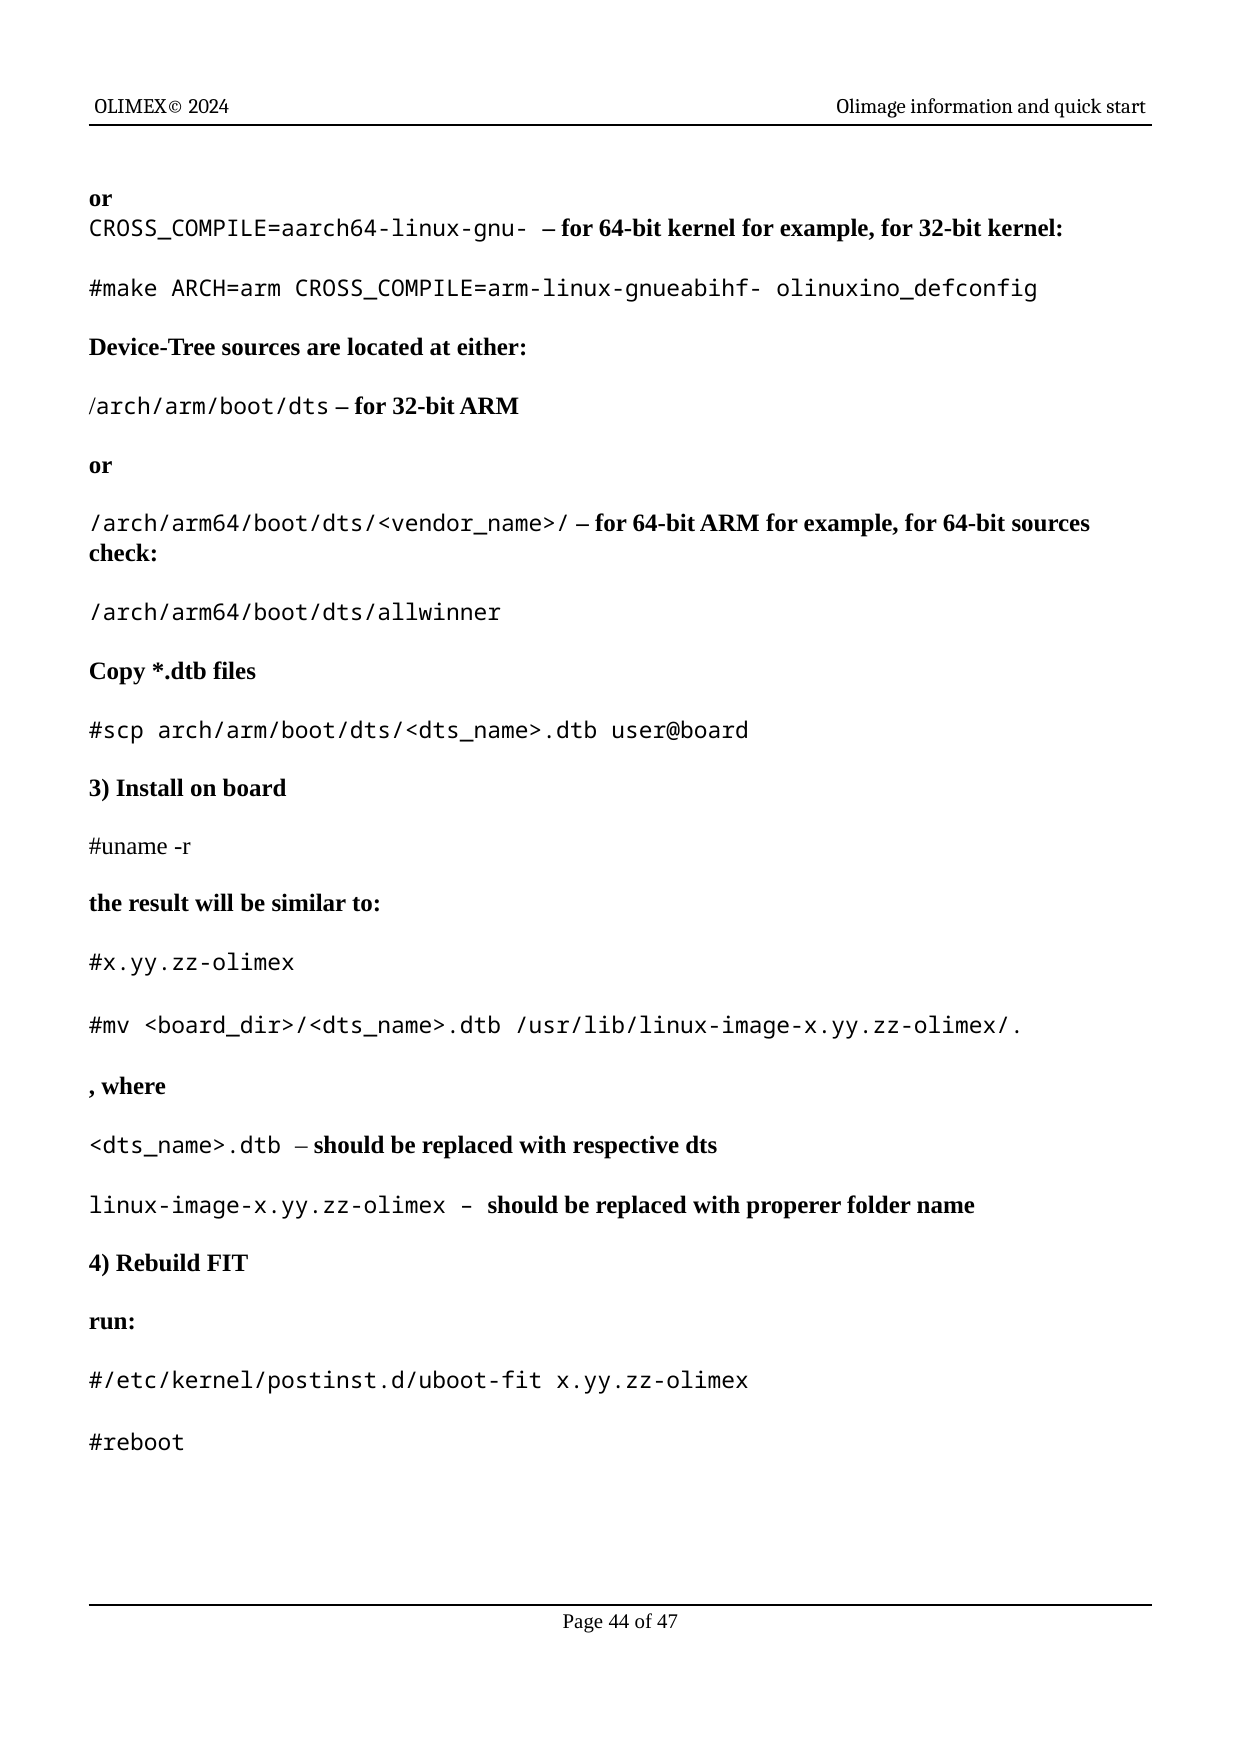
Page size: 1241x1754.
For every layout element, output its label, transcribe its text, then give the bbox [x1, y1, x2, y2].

text /arch/arm64/boot/dts/<vendor_name>/ – for 64-bit ARM for example, for 64-bit sources check: [88, 507, 1152, 567]
text #uname -r [88, 831, 1152, 860]
text #make ARCH=arm CROSS_COMPILE=arm-linux-gnueabihf- olinuxino_defconfig [88, 272, 1152, 303]
text #scp arch/arm/boot/dts/<dts_name>.dtb user@board [88, 713, 1152, 745]
text 4) Rebuild FIT [88, 1248, 1152, 1277]
text #reboot [88, 1426, 1152, 1457]
text CROSS_COMPILE=aarch64-linux-gnu- – for 64-bit kernel for example, for 32-bit kernel: [88, 212, 1152, 243]
text Copy *.dtb files [88, 656, 1152, 685]
text or [88, 450, 1152, 478]
text the result will be similar to: [88, 888, 1152, 917]
text <dts_name>.dtb – should be replaced with respective dts [88, 1128, 1152, 1160]
text , where [88, 1071, 1152, 1100]
text #/etc/kernel/postinst.d/uboot-fit x.yy.zz-olimex [88, 1363, 1152, 1395]
text 3) Install on board [88, 773, 1152, 802]
text run: [88, 1306, 1152, 1335]
text #mv <board_dir>/<dts_name>.dtb /usr/lib/linux-image-x.yy.zz-olimex/. [88, 1008, 1152, 1040]
text or [88, 183, 1152, 212]
text /arch/arm/boot/dts – for 32-bit ARM [88, 390, 1152, 421]
text linux-image-x.yy.zz-olimex – should be replaced with properer folder name [88, 1188, 1152, 1220]
text /arch/arm64/boot/dts/allwinner [88, 596, 1152, 627]
text Device-Tree sources are located at either: [88, 332, 1152, 361]
text #x.yy.zz-olimex [88, 946, 1152, 977]
